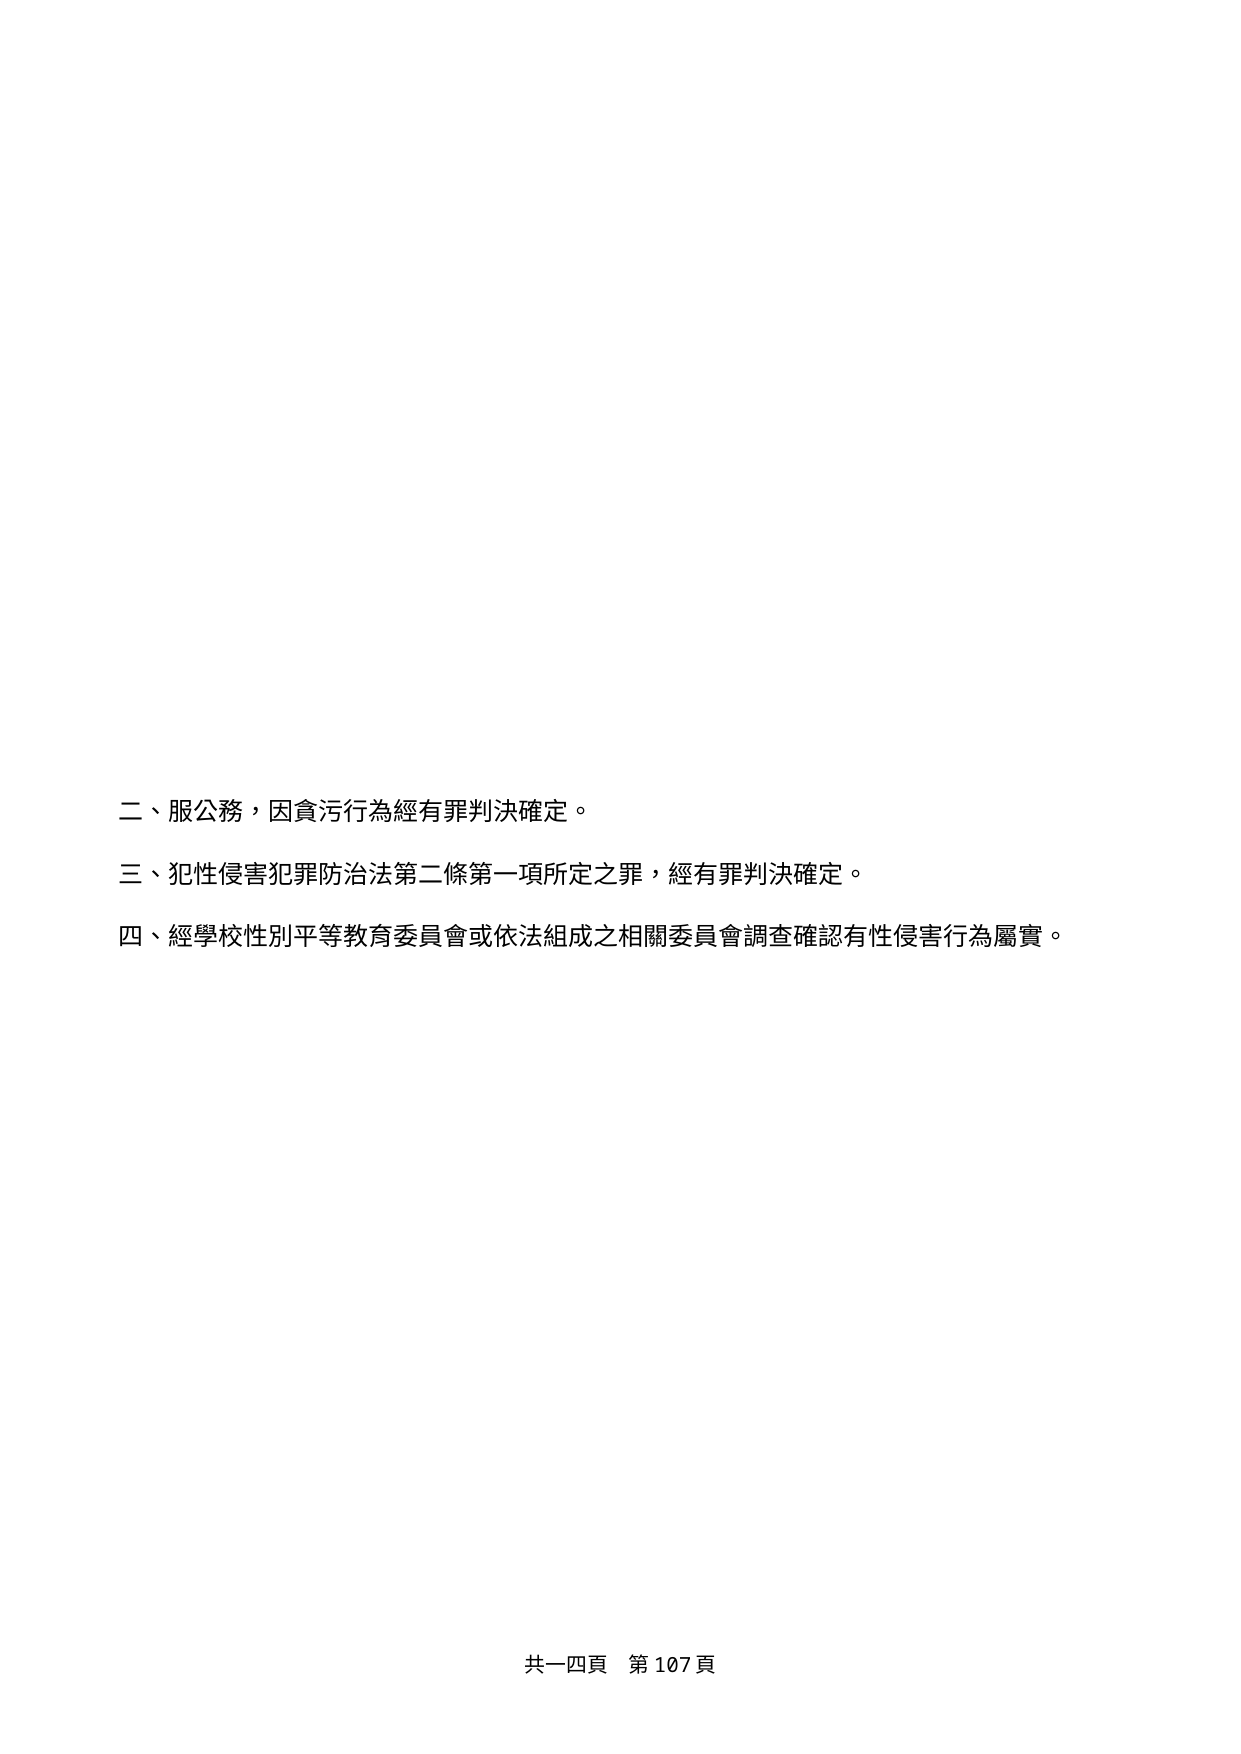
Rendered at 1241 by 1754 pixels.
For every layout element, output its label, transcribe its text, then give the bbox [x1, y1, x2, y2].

text 四、經學校性別平等教育委員會或依法組成之相關委員會調查確認有性侵害行為屬實。 [118, 893, 1122, 956]
text 二、服公務，因貪污行為經有罪判決確定。 [118, 768, 1122, 831]
text 三、犯性侵害犯罪防治法第二條第一項所定之罪，經有罪判決確定。 [118, 831, 1122, 893]
